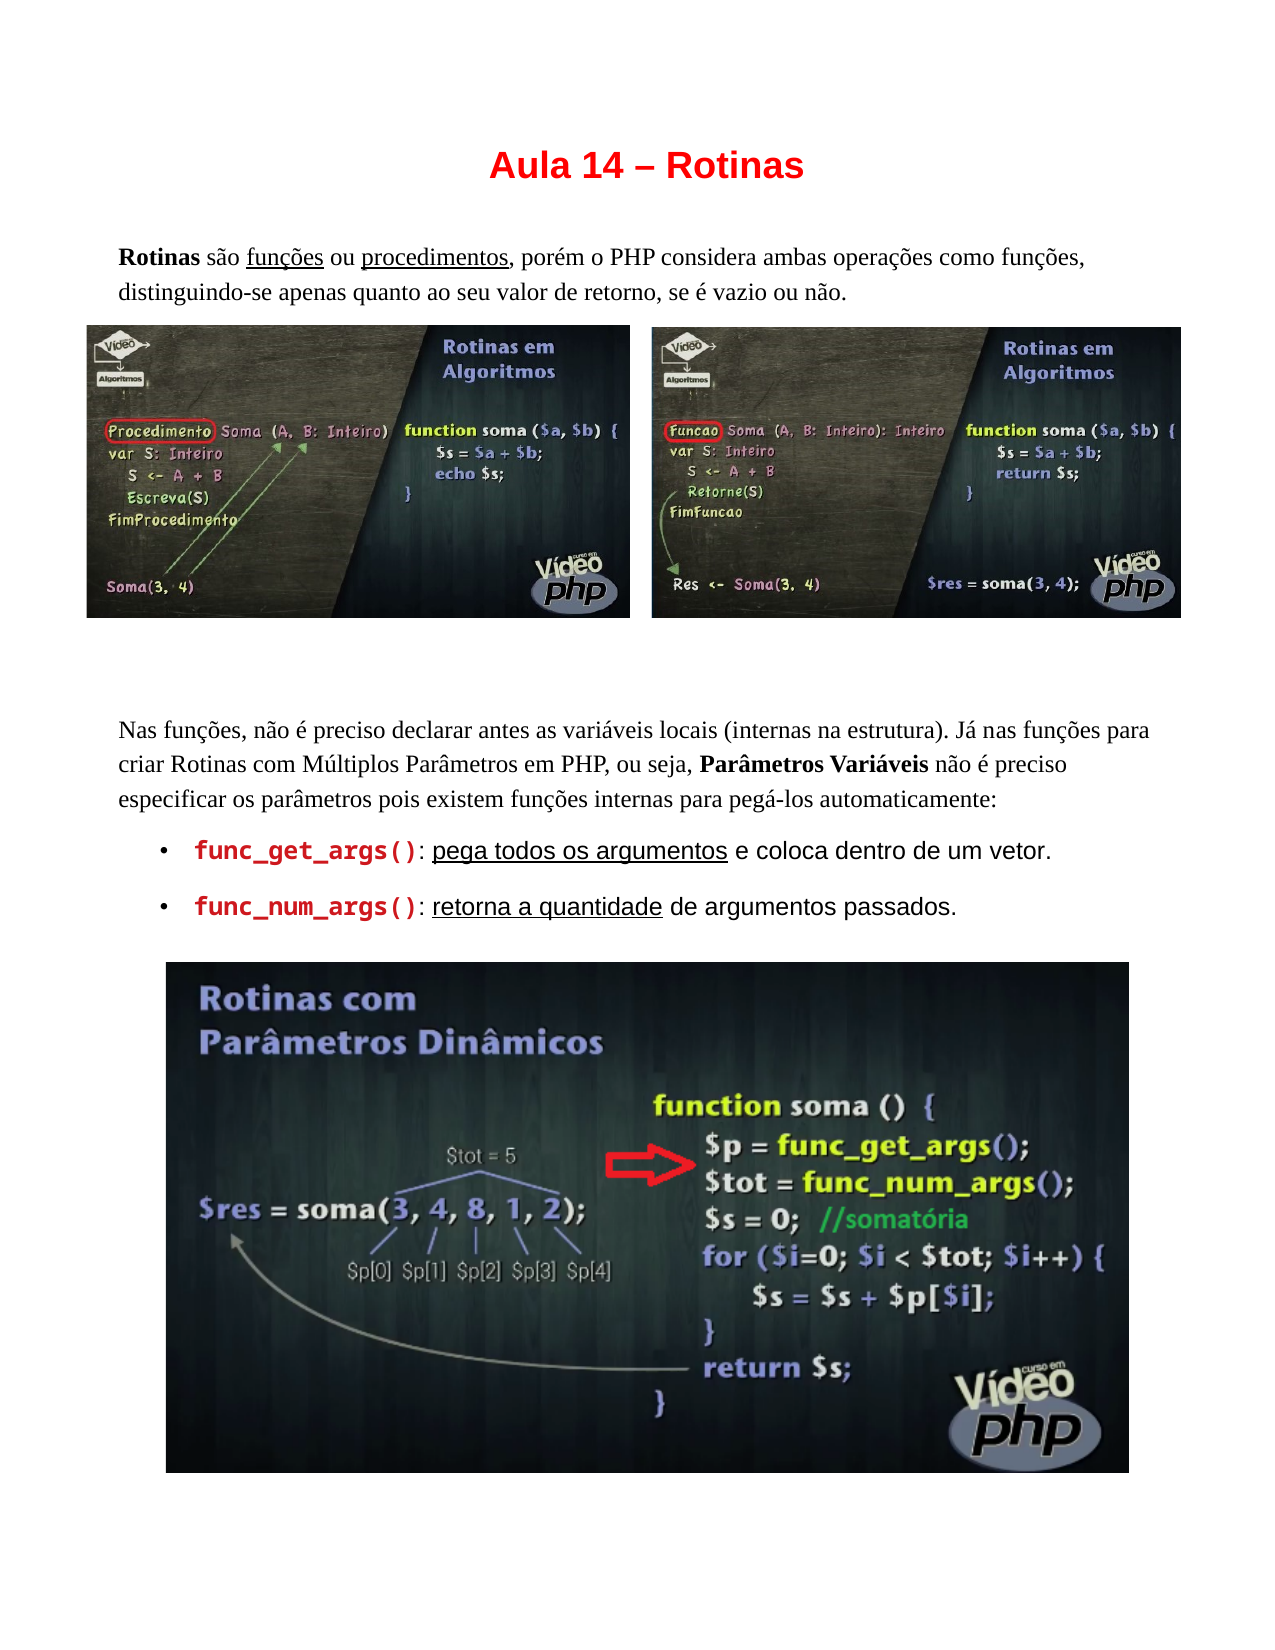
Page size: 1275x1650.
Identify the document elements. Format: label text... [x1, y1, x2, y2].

list func_num_args(): retorna a quantidade de argumentos passados. [159, 888, 1205, 922]
subtitle Aula 14 – Rotinas [118, 143, 1175, 187]
text Nas funções, não é preciso declarar antes as variáveis locais (internas na estrutura). Já nas funções para criar Rotinas com Múltiplos Parâmetros em PHP, ou seja, Parâmetros Variáveis não é preciso especificar os parâmetros pois existem funções internas para pegá-los automaticamente: [118, 715, 1175, 813]
picture [651, 327, 1181, 618]
picture [165, 962, 1129, 1473]
list func_get_args(): pega todos os argumentos e coloca dentro de um vetor. [159, 833, 1234, 867]
text Rotinas são funções ou procedimentos, porém o PHP considera ambas operações como funções, distinguindo-se apenas quanto ao seu valor de retorno, se é vazio ou não. [118, 242, 1175, 305]
picture [86, 325, 630, 618]
